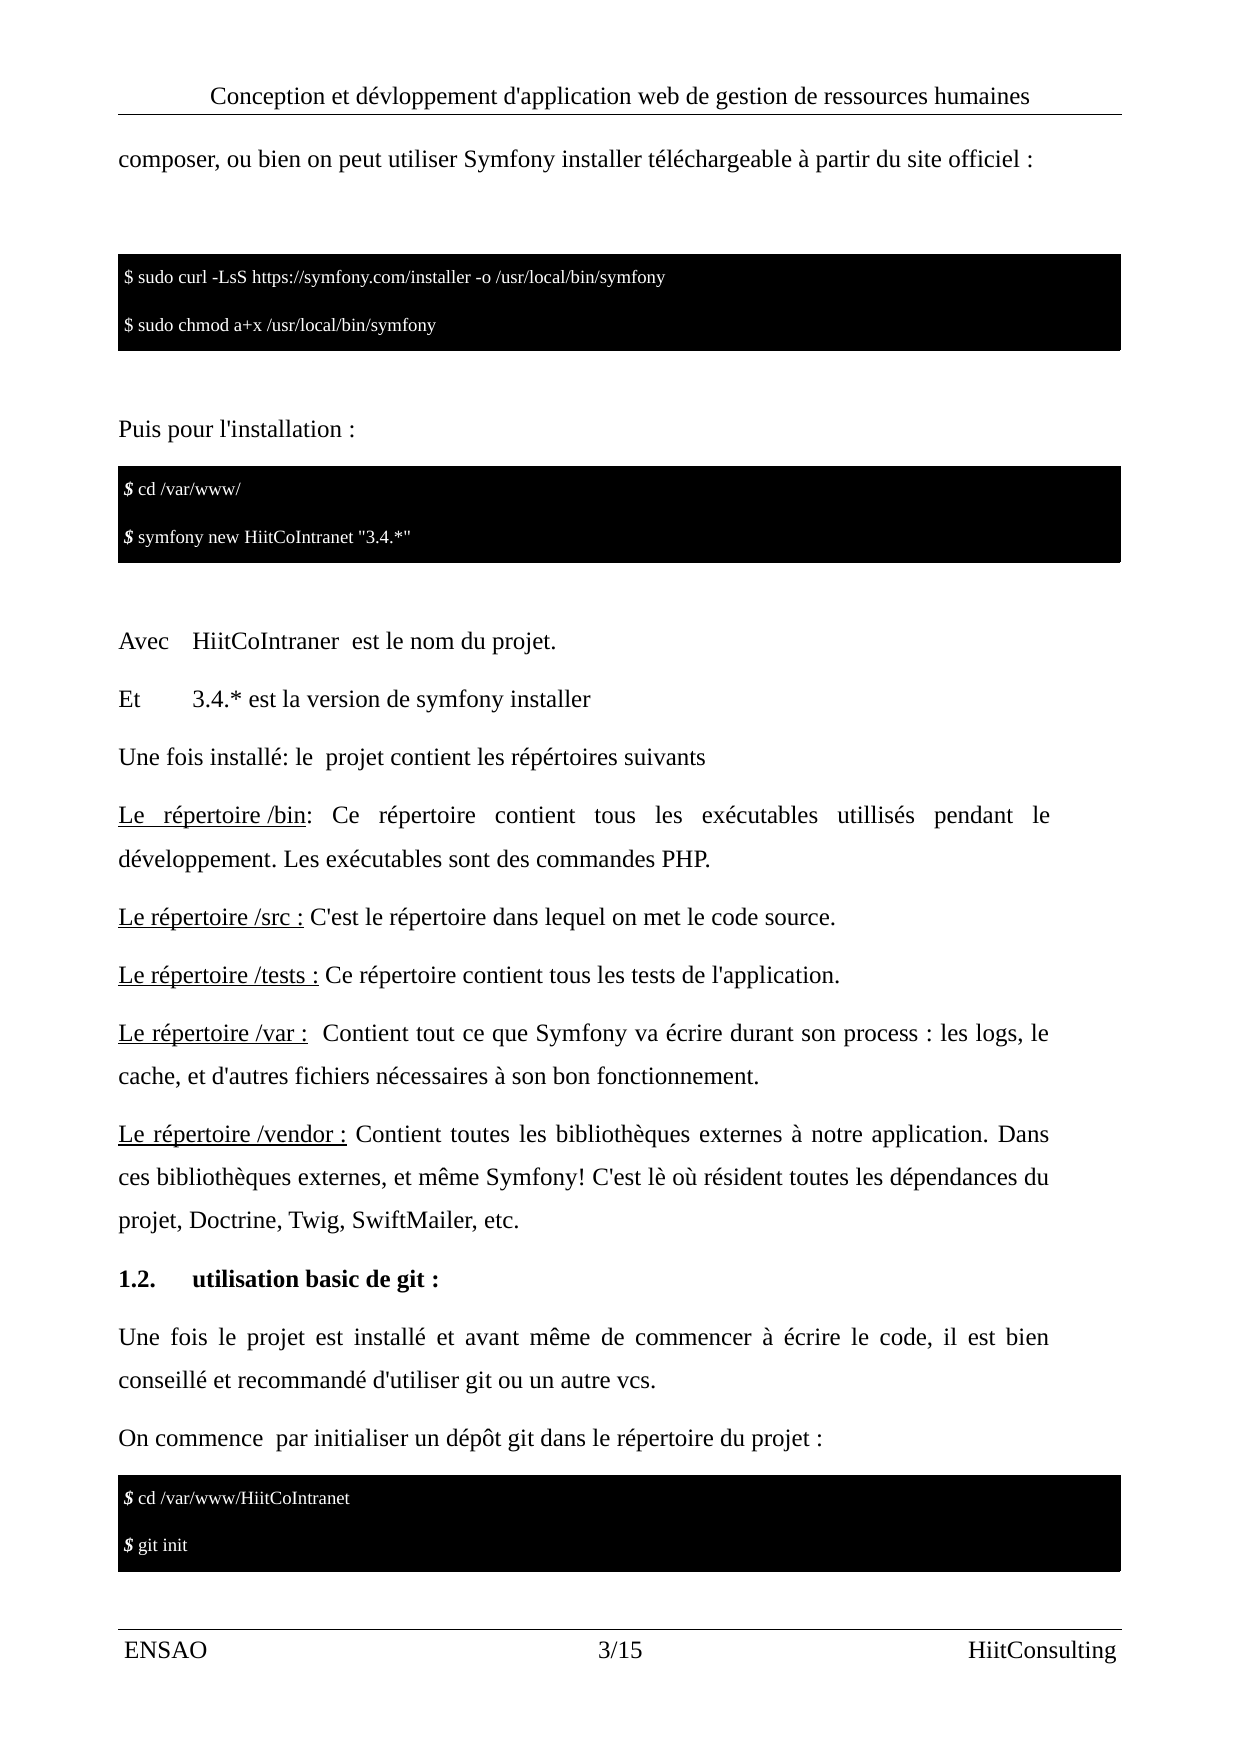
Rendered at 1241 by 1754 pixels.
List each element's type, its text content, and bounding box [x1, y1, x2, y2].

text Une fois installé: le projet contient les répértoires suivants [118, 742, 1051, 771]
text Avec HiitCoIntraner est le nom du projet. [118, 626, 1051, 655]
text 1.2. utilisation basic de git : [118, 1264, 1051, 1292]
text Le répertoire /tests : Ce répertoire contient tous les tests de l'application. [118, 960, 1051, 989]
table_header $ cd /var/www/ $ symfony new HiitCoIntranet "3.4.*" [119, 467, 1120, 562]
text On commence par initialiser un dépôt git dans le répertoire du projet : [118, 1423, 1051, 1452]
table_header $ sudo curl -LsS https://symfony.com/installer -o /usr/local/bin/symfony $ sudo chmod a+x /usr/local/bin/symfony [119, 255, 1120, 350]
text Le répertoire /src : C'est le répertoire dans lequel on met le code source. [118, 902, 1051, 931]
text Le répertoire /var : Contient tout ce que Symfony va écrire durant son process : les logs, le cache, et d'autres fichiers nécessaires à son bon fonctionnement. [118, 1018, 1051, 1090]
text Le répertoire /bin: Ce répertoire contient tous les exécutables utillisés pendant le développement. Les exécutables sont des commandes PHP. [118, 801, 1051, 872]
text Et 3.4.* est la version de symfony installer [118, 684, 1051, 713]
table_header $ cd /var/www/HiitCoIntranet $ git init [119, 1476, 1120, 1571]
text Une fois le projet est installé et avant même de commencer à écrire le code, il est bien conseillé et recommandé d'utiliser git ou un autre vcs. [118, 1322, 1051, 1394]
text composer, ou bien on peut utiliser Symfony installer téléchargeable à partir du site officiel : [118, 144, 1122, 173]
text Puis pour l'installation : [118, 414, 1122, 443]
text Le répertoire /vendor : Contient toutes les bibliothèques externes à notre application. Dans ces bibliothèques externes, et même Symfony! C'est lè où résident toutes les dépendances du projet, Doctrine, Twig, SwiftMailer, etc. [118, 1119, 1051, 1234]
